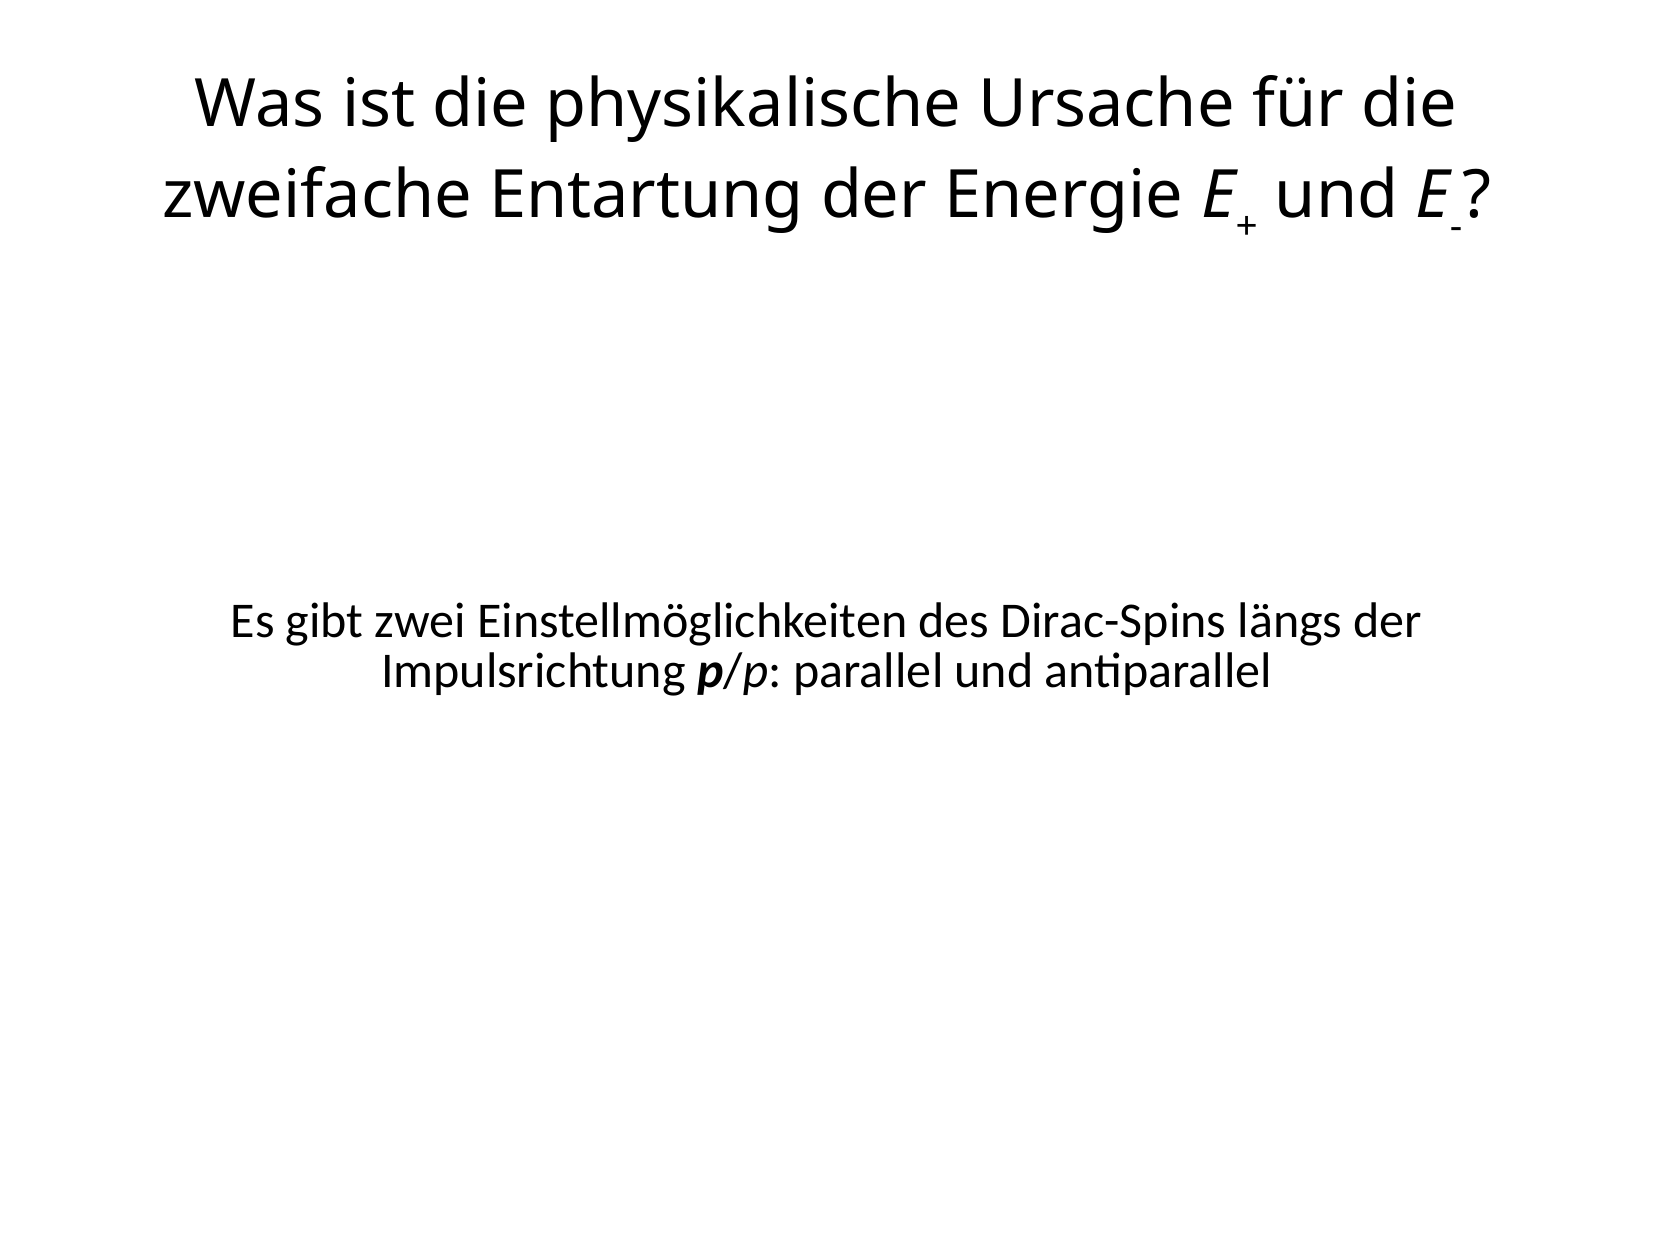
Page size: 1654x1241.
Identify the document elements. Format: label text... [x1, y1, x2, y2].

title Was ist die physikalische Ursache für die zweifache Entartung der Energie E+ und E-? [82, 49, 1571, 257]
subtitle Es gibt zwei Einstellmöglichkeiten des Dirac-Spins längs der Impulsrichtung p/p: parallel und antiparallel [82, 290, 1571, 1010]
